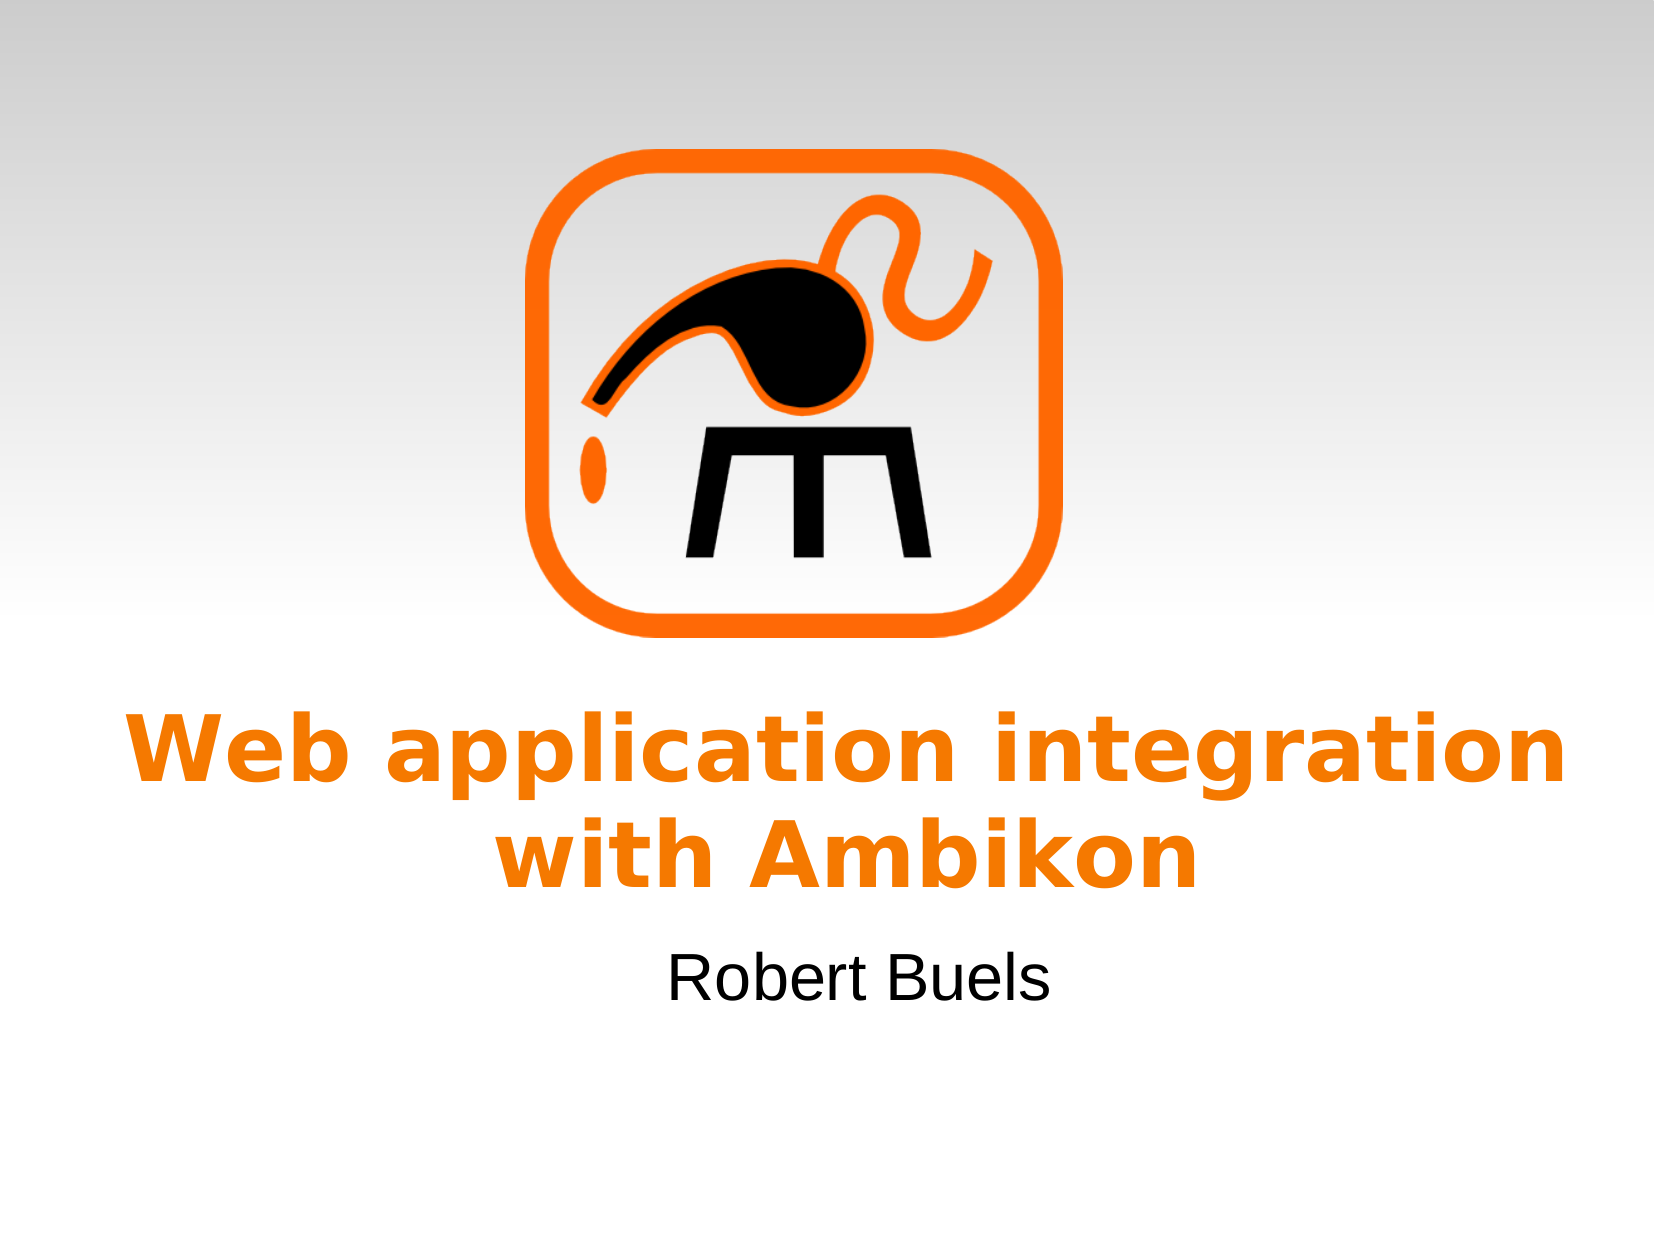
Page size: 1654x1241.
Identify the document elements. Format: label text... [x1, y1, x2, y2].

title Web application integration with Ambikon [103, 695, 1592, 910]
picture [525, 149, 1063, 638]
subtitle Robert Buels [103, 920, 1592, 1109]
